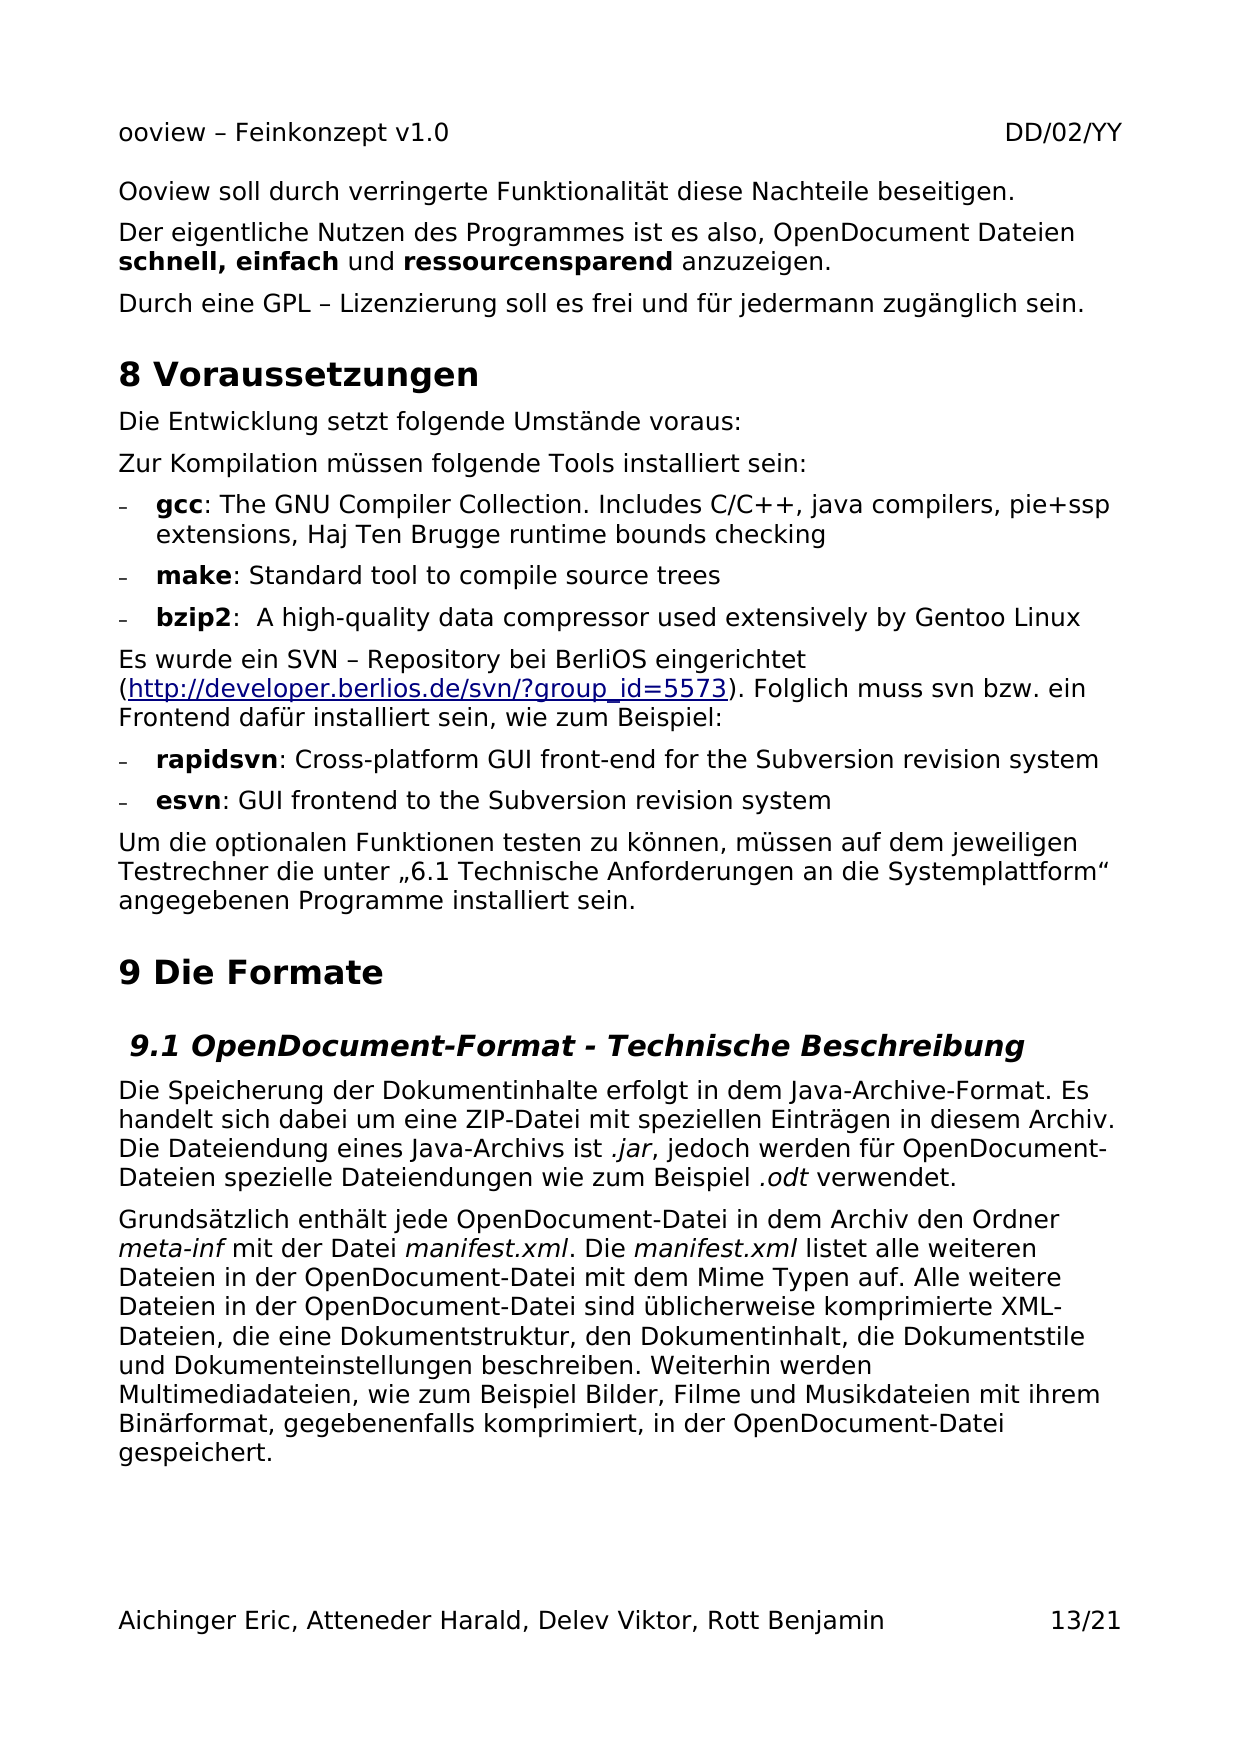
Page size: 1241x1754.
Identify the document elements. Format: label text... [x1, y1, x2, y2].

text Ooview soll durch verringerte Funktionalität diese Nachteile beseitigen. [118, 177, 1122, 206]
text Zur Kompilation müssen folgende Tools installiert sein: [118, 449, 1122, 478]
list gcc: The GNU Compiler Collection. Includes C/C++, java compilers, pie+ssp extensions, Haj Ten Brugge runtime bounds checking [118, 491, 1122, 549]
text Die Entwicklung setzt folgende Umstände voraus: [118, 407, 1122, 436]
list esvn: GUI frontend to the Subversion revision system [118, 786, 1122, 816]
subtitle OpenDocument-Format - Technische Beschreibung [118, 1029, 1122, 1063]
text Der eigentliche Nutzen des Programmes ist es also, OpenDocument Dateien schnell, einfach und ressourcensparend anzuzeigen. [118, 218, 1122, 277]
text Um die optionalen Funktionen testen zu können, müssen auf dem jeweiligen Testrechner die unter „6.1 Technische Anforderungen an die Systemplattform“ angegebenen Programme installiert sein. [118, 828, 1122, 916]
text Die Speicherung der Dokumentinhalte erfolgt in dem Java-Archive-Format. Es handelt sich dabei um eine ZIP-Datei mit speziellen Einträgen in diesem Archiv. Die Dateiendung eines Java-Archivs ist .jar, jedoch werden für OpenDocument-Dateien spezielle Dateiendungen wie zum Beispiel .odt verwendet. [118, 1076, 1122, 1193]
text Grundsätzlich enthält jede OpenDocument-Datei in dem Archiv den Ordner meta-inf mit der Datei manifest.xml. Die manifest.xml listet alle weiteren Dateien in der OpenDocument-Datei mit dem Mime Typen auf. Alle weitere Dateien in der OpenDocument-Datei sind üblicherweise komprimierte XML-Dateien, die eine Dokumentstruktur, den Dokumentinhalt, die Dokumentstile und Dokumenteinstellungen beschreiben. Weiterhin werden Multimediadateien, wie zum Beispiel Bilder, Filme und Musikdateien mit ihrem Binärformat, gegebenenfalls komprimiert, in der OpenDocument-Datei gespeichert. [118, 1205, 1122, 1468]
subtitle Voraussetzungen [118, 356, 1122, 395]
text Durch eine GPL – Lizenzierung soll es frei und für jedermann zugänglich sein. [118, 289, 1122, 318]
subtitle Die Formate [118, 953, 1122, 992]
list bzip2: A high-quality data compressor used extensively by Gentoo Linux [118, 603, 1122, 632]
list make: Standard tool to compile source trees [118, 561, 1122, 591]
list rapidsvn: Cross-platform GUI front-end for the Subversion revision system [118, 745, 1122, 774]
text Es wurde ein SVN – Repository bei BerliOS eingerichtet (http://developer.berlios.de/svn/?group_id=5573). Folglich muss svn bzw. ein Frontend dafür installiert sein, wie zum Beispiel: [118, 645, 1122, 732]
